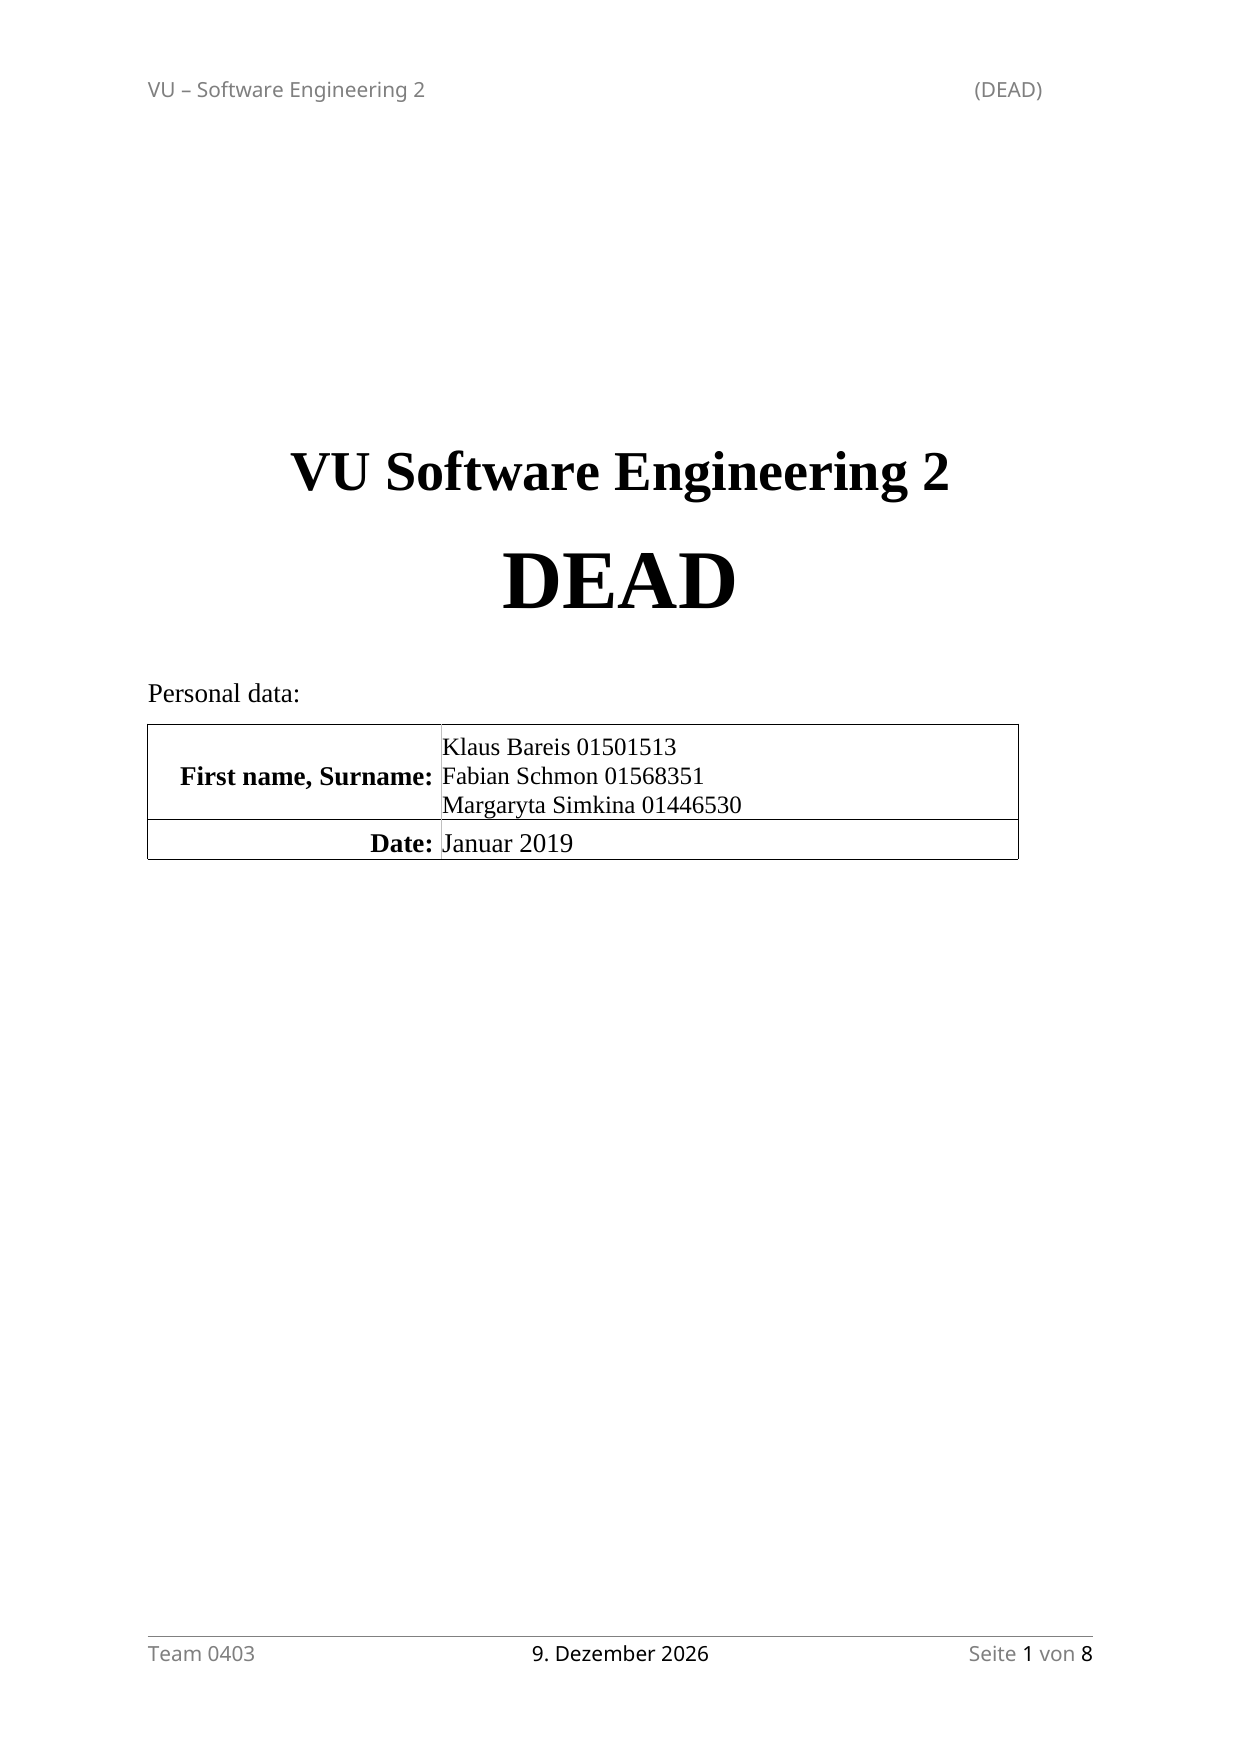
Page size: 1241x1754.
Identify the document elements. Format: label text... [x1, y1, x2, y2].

text DEAD [148, 531, 1093, 626]
text VU Software Engineering 2 [148, 438, 1093, 502]
table_header Klaus Bareis 01501513 Fabian Schmon 01568351 Margaryta Simkina 01446530 [442, 725, 1018, 819]
table_cell Januar 2019 [442, 820, 1018, 859]
table_header First name, Surname: [148, 725, 441, 819]
table_cell Date: [148, 820, 441, 859]
text Personal data: [148, 677, 1093, 708]
